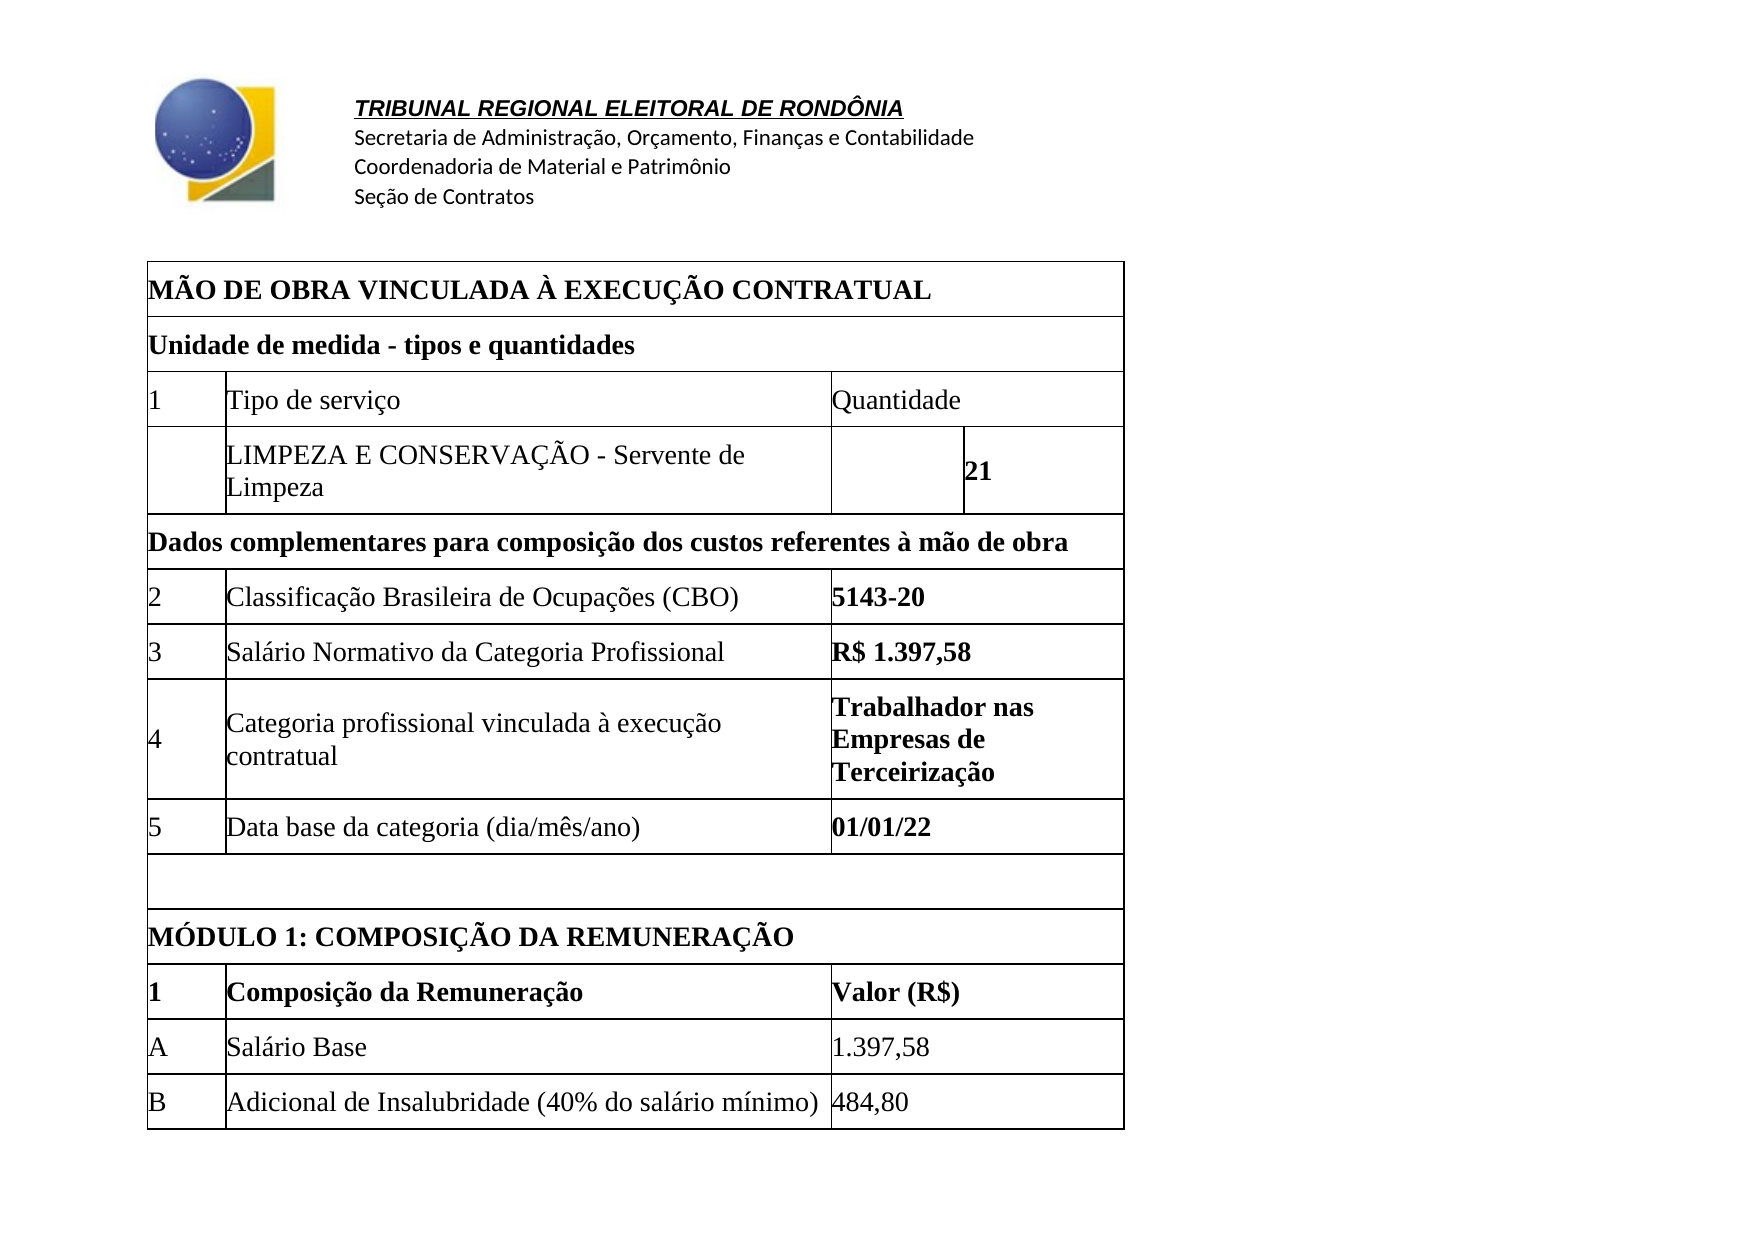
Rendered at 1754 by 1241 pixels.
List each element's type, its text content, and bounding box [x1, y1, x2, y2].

table_cell [148, 855, 1123, 908]
table_cell R$ 1.397,58 [832, 625, 1123, 678]
table_cell 01/01/22 [832, 800, 1123, 853]
table_cell [148, 427, 225, 513]
table_cell 4 [148, 680, 225, 798]
table_cell Data base da categoria (dia/mês/ano) [227, 800, 831, 853]
table_cell Adicional de Insalubridade (40% do salário mínimo) [227, 1075, 831, 1128]
table_cell 5 [148, 800, 225, 853]
table_cell MÓDULO 1: COMPOSIÇÃO DA REMUNERAÇÃO [148, 910, 1123, 963]
table_cell 1 [148, 372, 225, 426]
table_cell B [148, 1075, 225, 1128]
table_cell Dados complementares para composição dos custos referentes à mão de obra [148, 515, 1123, 568]
table_cell Salário Normativo da Categoria Profissional [227, 625, 831, 678]
table_cell A [148, 1020, 225, 1073]
table_cell Unidade de medida - tipos e quantidades [148, 317, 1123, 371]
table_cell [832, 427, 963, 513]
table_cell Salário Base [227, 1020, 831, 1073]
table_cell MÃO DE OBRA VINCULADA À EXECUÇÃO CONTRATUAL [148, 262, 1123, 316]
table_cell 1 [148, 965, 225, 1018]
table_cell Classificação Brasileira de Ocupações (CBO) [227, 570, 831, 623]
table_cell 2 [148, 570, 225, 623]
table_cell Quantidade [832, 372, 1123, 426]
table_cell 3 [148, 625, 225, 678]
table_cell 21 [965, 427, 1123, 513]
table_cell 1.397,58 [832, 1020, 1123, 1073]
table_cell Tipo de serviço [227, 372, 831, 426]
table_cell Composição da Remuneração [227, 965, 831, 1018]
table_cell Valor (R$) [832, 965, 1123, 1018]
table_cell Trabalhador nas Empresas de Terceirização [832, 680, 1123, 798]
table_cell 484,80 [832, 1075, 1123, 1128]
table_cell LIMPEZA E CONSERVAÇÃO - Servente de Limpeza [227, 427, 831, 513]
table_cell 5143-20 [832, 570, 1123, 623]
table_cell Categoria profissional vinculada à execução contratual [227, 680, 831, 798]
